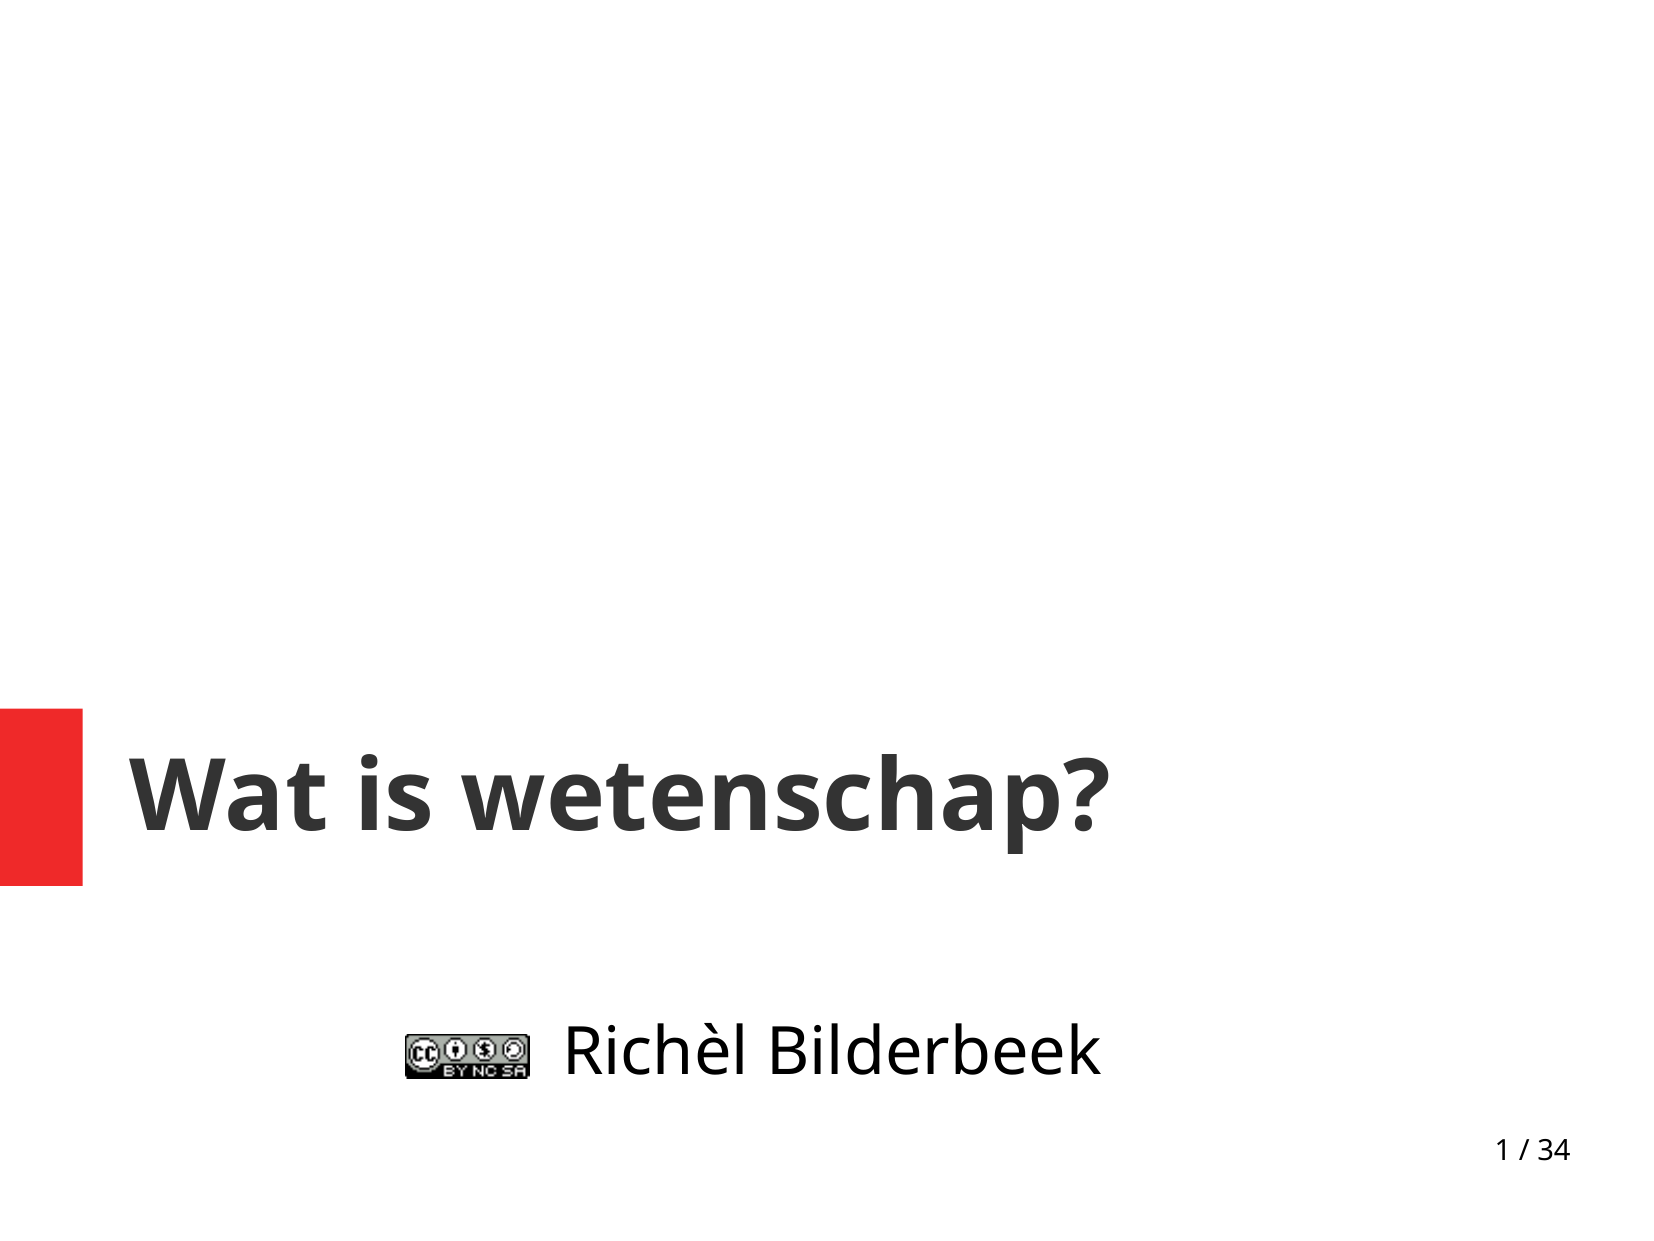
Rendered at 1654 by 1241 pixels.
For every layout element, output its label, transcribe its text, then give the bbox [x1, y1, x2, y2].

subtitle Richèl Bilderbeek [129, 968, 1536, 1130]
picture [405, 1034, 530, 1079]
title Wat is wetenschap? [129, 655, 1536, 928]
